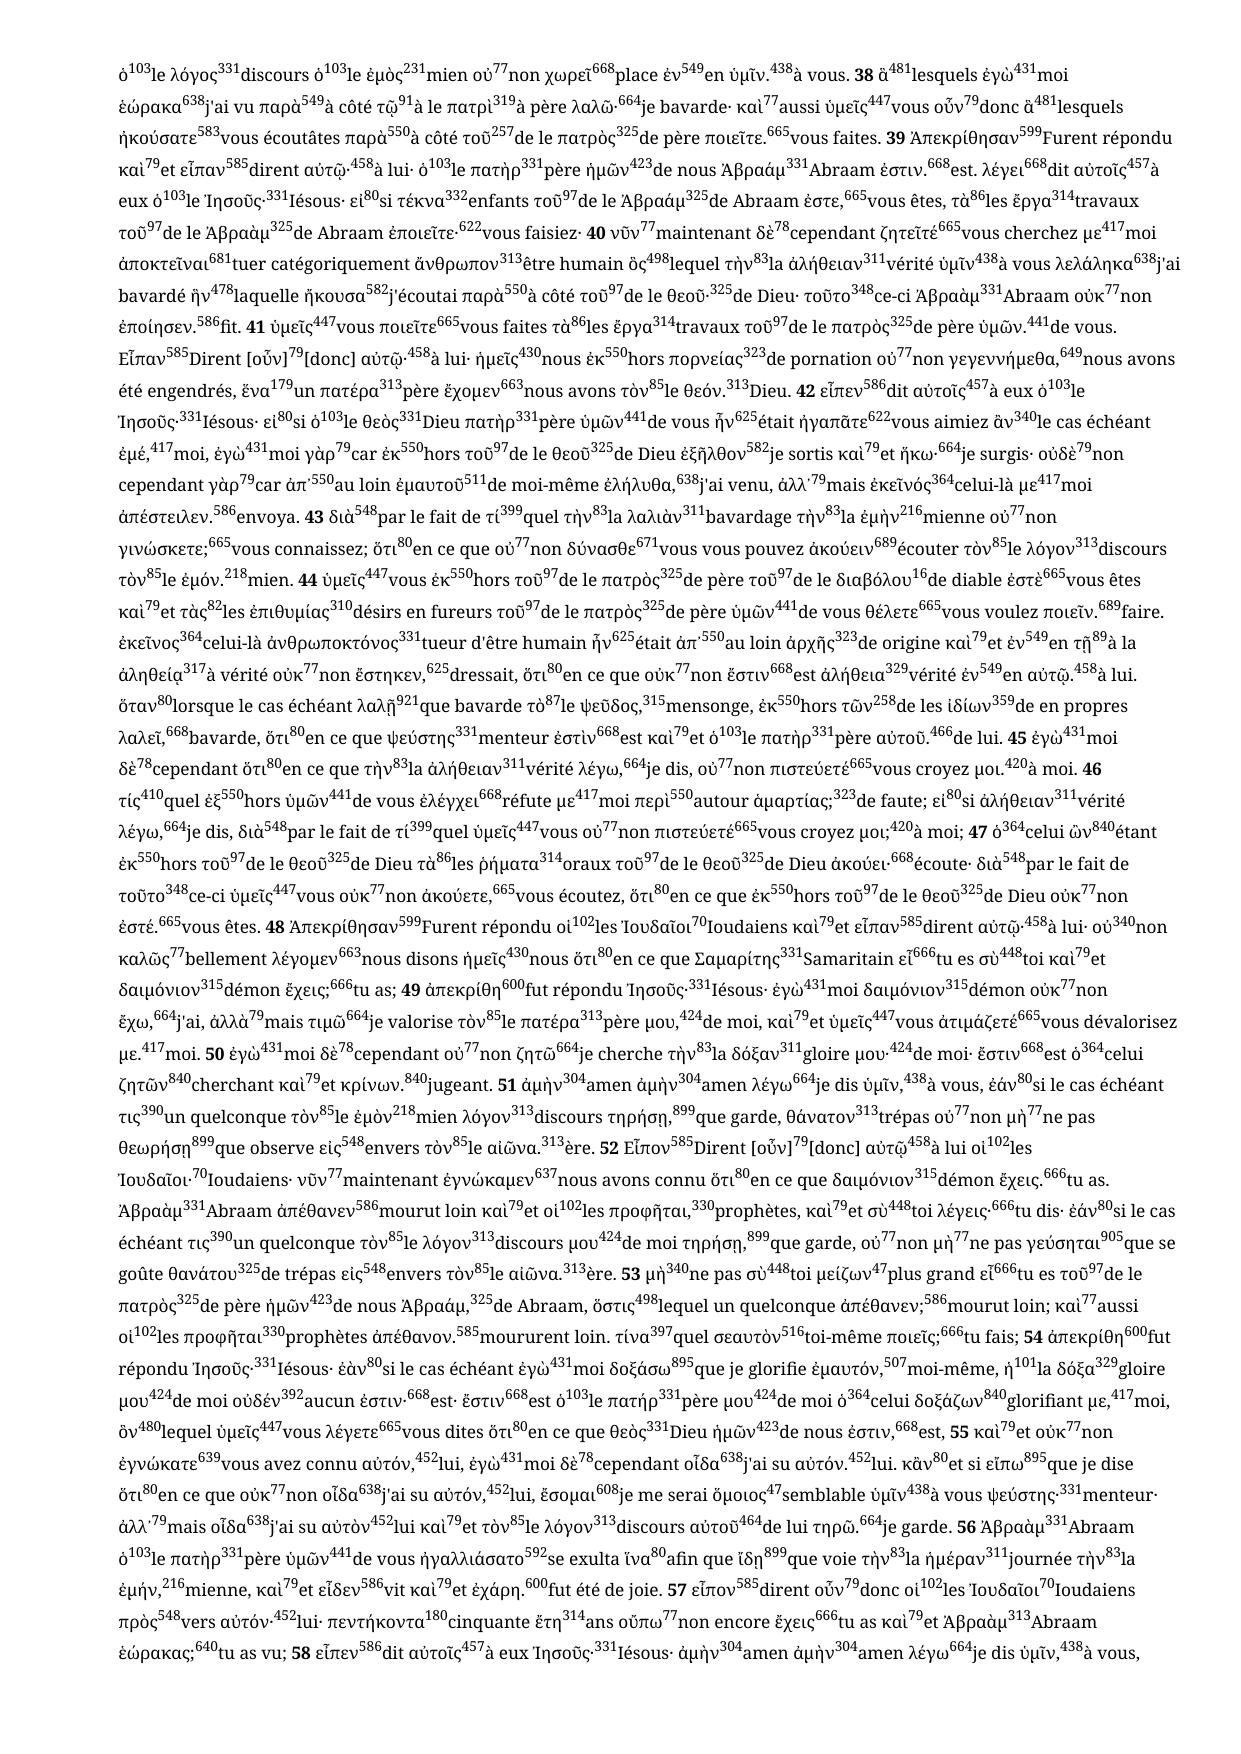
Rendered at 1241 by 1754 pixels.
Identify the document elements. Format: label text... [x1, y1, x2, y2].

text 1 Ἰησοῦς331Iésous δὲ78cependant ἐπορεύθη600fut allé εἰς548envers τὸ348ce ὄρος315montagne τῶν94de les ἐλαιῶν.322de oliviers. 2 Ὄρθρου325de Aube δὲ78cependant πάλιν77de nouveau παρεγένετο592se devint à côté εἰς548envers τὸ366ce ἱερὸν315sanctuaire καὶ79et πᾶς390tout ὁ103le λαὸς331peuple ἤρχετο631se venait πρὸς548vers αὐτόν,452lui, καὶ79et καθίσας721ayant assis ἐδίδασκεν625enseignait αὐτούς.451eux. 3 Ἄγουσιν667Conduisent δὲ78cependant οἱ468ceux γραμματεῖς312lettrés καὶ79et οἱ468ceux Φαρισαῖοι330Pharisiens γυναῖκα311femme ἐπὶ550sur μοιχείᾳ317à adultérations κατειλημμένην794ayante étée prise de haut en bas καὶ79et στήσαντες720ayants dressés αὐτὴν450elle ἐν549en μέσῳ61à au milieu 4 λέγουσιν667disent αὐτῷ·458à lui· διδάσκαλε,337enseignant, αὕτη154celle-ci ἡ101la γυνὴ329femme κατείληπται654a été pris de haut en bas ἐπ᾽548sur αὐτοφώρῳ12à qui se dénonce soi-même comme voleur μοιχευομένη·889étante adultérée· 5 ἐν549en δὲ78cependant τῷ91à le νόμῳ319à loi ἡμῖν419à nous Μωϋσῆς331Môusês ἐνετείλατο592se commanda τὰς82les τοιαύτας343telles λιθάζειν.689pierrer. σὺ448toi οὖν79donc τί163quel λέγεις;666tu dis; 6 τοῦτο366ce-ci δὲ78cependant ἔλεγον624disaient πειράζοντες839mettants en tentation αὐτόν,452lui, ἵνα80afin que ἔχωσιν920que aient κατηγορεῖν689accuser αὐτοῦ.464de lui. ὁ103le δὲ78cependant Ἰησοῦς331Iésous κάτω77vers le bas κύψας721ayant penché τῷ91à le δακτύλῳ319à doigt κατέγραφεν625graphait de haut en bas εἰς548envers τὴν83la γῆν.311terre. 7 ὡς80comme δὲ78cependant ἐπέμενον624restaient sur ἐρωτῶντες839sollicitants αὐτόν,452lui, ἀνέκυψεν586pencha de bas en haut καὶ79et εἶπεν586dit αὐτοῖς·457à eux· ὁ103le ἀναμάρτητος22sans faute ὑμῶν441de vous πρῶτος47premier ἐπ᾽548sur αὐτὴν450elle βαλέτω556jette λίθον.313pierre. 8 καὶ79et πάλιν77de nouveau κατακύψας721ayant penché de haut en bas ἔγραφεν625graphait εἰς548envers τὴν83la γῆν.311terre. 9 οἱ468ceux δὲ78cependant ἀκούσαντες720ayants écoutés ἐξήρχοντο630se sortaient εἷς197un καθ᾽547de haut en bas εἷς197un ἀρξάμενοι739se ayants originés ἀπὸ550au loin τῶν94de les πρεσβυτέρων64de plus anciens καὶ79et κατελείφθη600fut laissé en contrebas μόνος22seul καὶ79et ἡ101la γυνὴ329femme ἐν549en μέσῳ61à au milieu οὖσα.838étante. 10 ἀνακύψας721ayant penché de bas en haut δὲ78cependant ὁ103le Ἰησοῦς331Iésous εἶπεν586dit αὐτῇ·456à elle· γύναι,335femme, ποῦ77où? εἰσιν;667sont; οὐδείς390aucun σε437toi κατέκρινεν;586condamna; 11 ἡ101la δὲ78cependant εἶπεν·586dit· οὐδείς,390aucun, κύριε.337Maître. εἶπεν586dit δὲ78cependant ὁ103le Ἰησοῦς·331Iésous· οὐδὲ79non cependant ἐγώ431moi σε437toi κατακρίνω·668condamne· πορεύου,574te va, [καὶ]79[et] ἀπὸ550au loin τοῦ97de le νῦν77maintenant μηκέτι77ne pas plus ἁμάρτανε.⟧570faute.⟧ 12 Πάλιν77De nouveau οὖν79donc αὐτοῖς457à eux ἐλάλησεν586bavarda ὁ103le Ἰησοῦς331Iésous λέγων·840disant· ἐγώ431moi εἰμι664je suis τὸ105le φῶς333lumière τοῦ97de le κόσμου·325de monde· ὁ364celui ἀκολουθῶν840suivant ἐμοὶ420à moi οὐ77non μὴ77ne pas περιπατήσῃ899que piétine autour ἐν549en τῇ89à la σκοτίᾳ,317à ténèbre, ἀλλ᾽79mais ἕξει606aura τὸ87le φῶς315lumière τῆς95de la ζωῆς.323de vie. 13 Εἶπον585Dirent οὖν79donc αὐτῷ458à lui οἱ102les Φαρισαῖοι·330Pharisiens· σὺ448toi περὶ550autour σεαυτοῦ522de toi-même μαρτυρεῖς·666tu témoignes· ἡ101la μαρτυρία329déposition de témoignage σου442de toi οὐκ77non ἔστιν668est ἀληθής.45vrai. 14 ἀπεκρίθη600fut répondu Ἰησοῦς331Iésous καὶ79et εἶπεν586dit αὐτοῖς·457à eux· κἂν77et si ἐγὼ431moi μαρτυρῶ917que je témoigne περὶ550autour ἐμαυτοῦ,511de moi-même, ἀληθής45vrai ἐστιν668est ἡ101la μαρτυρία329déposition de témoignage μου,424de moi, ὅτι80en ce que οἶδα638j'ai su πόθεν77d'où? ἦλθον582je vins καὶ79et ποῦ77où? ὑπάγω·664je dirige en arrière· ὑμεῖς447vous δὲ78cependant οὐκ77non οἴδατε639vous avez su πόθεν77d'où? ἔρχομαι670je me viens ἢ79ou ποῦ77où? ὑπάγω.664je dirige en arrière. 15 ὑμεῖς447vous κατὰ548selon τὴν83la σάρκα311chair κρίνετε,665vous jugez, ἐγὼ431moi οὐ77non κρίνω664je juge οὐδένα.373aucun. 16 καὶ77aussi ἐὰν80si le cas échéant κρίνω917que je juge δὲ78cependant ἐγώ,431moi, ἡ101la κρίσις329jugement ἡ101la ἐμὴ229mienne ἀληθινή45véritable ἐστιν,668est, ὅτι80en ce que μόνος390seul οὐκ77non εἰμί,664je suis, ἀλλ᾽79mais ἐγὼ431moi καὶ79et ὁ103le πέμψας721ayant mandé με417moi πατήρ.331père. 17 καὶ77aussi ἐν549en τῷ91à le νόμῳ319à loi δὲ78cependant τῷ91à le ὑμετέρῳ236à votre γέγραπται654a été graphé ὅτι80en ce que δύο190de deux ἀνθρώπων324de êtres humains ἡ101la μαρτυρία329déposition de témoignage ἀληθής45vrai ἐστιν.668est. 18 ἐγώ431moi εἰμι664je suis ὁ364celui μαρτυρῶν840témoignant περὶ550autour ἐμαυτοῦ511de moi-même καὶ79et μαρτυρεῖ668témoigne περὶ550autour ἐμοῦ424de moi ὁ103le πέμψας721ayant mandé με417moi πατήρ.331père. 19 ἔλεγον624disaient οὖν79donc αὐτῷ·458à lui· ποῦ77où? ἐστιν668est ὁ103le πατήρ331père σου;442de toi; ἀπεκρίθη600fut répondu Ἰησοῦς·331Iésous· οὔτε79ni ἐμὲ417moi οἴδατε639vous avez su οὔτε79ni τὸν85le πατέρα313père μου·424de moi· εἰ80si ἐμὲ417moi ᾔδειτε,656vous aviez su, καὶ77aussi τὸν85le πατέρα313père μου424de moi ἂν340le cas échéant ᾔδειτε.656vous aviez su. 20 Ταῦτα139Ces-ci τὰ86les ῥήματα314oraux ἐλάλησεν586bavarda ἐν549en τῷ93à le γαζοφυλακίῳ321à gazophylacium διδάσκων840enseignant ἐν549en τῷ93à le ἱερῷ·321à sanctuaire· καὶ79et οὐδεὶς390aucun ἐπίασεν586saisit αὐτόν,452lui, ὅτι80en ce que οὔπω77non encore ἐληλύθει659avait venu ἡ101la ὥρα329heure αὐτοῦ.464de lui. 21 Εἶπεν586Dit οὖν79donc πάλιν77de nouveau αὐτοῖς·457à eux· ἐγὼ431moi ὑπάγω664je dirige en arrière καὶ79et ζητήσετέ603vous chercherez με,417moi, καὶ79et ἐν549en τῇ89à la ἁμαρτίᾳ317à faute ὑμῶν441de vous ἀποθανεῖσθε·609vous vous mourrez loin· ὅπου80là où ἐγὼ431moi ὑπάγω664je dirige en arrière ὑμεῖς447vous οὐ77non δύνασθε671vous vous pouvez ἐλθεῖν.681venir. 22 ἔλεγον624disaient οὖν79donc οἱ102les Ἰουδαῖοι·70Ioudaiens· μήτι340ne serait-ce que ἀποκτενεῖ606tuera catégoriquement ἑαυτόν,528lui-même, ὅτι80en ce que λέγει·668dit· ὅπου80là où ἐγὼ431moi ὑπάγω664je dirige en arrière ὑμεῖς447vous οὐ77non δύνασθε671vous vous pouvez ἐλθεῖν;681venir; 23 καὶ79et ἔλεγεν625disait αὐτοῖς·457à eux· ὑμεῖς447vous ἐκ550hors τῶν359de ces κάτω77vers le bas ἐστέ,665vous êtes, ἐγὼ431moi ἐκ550hors τῶν359de ces ἄνω77en haut εἰμί·664je suis· ὑμεῖς447vous ἐκ550hors τούτου150de celui-ci τοῦ97de le κόσμου325de monde ἐστέ,665vous êtes, ἐγὼ431moi οὐκ77non εἰμὶ664je suis ἐκ550hors τοῦ97de le κόσμου325de monde τούτου.150de celui-ci. 24 εἶπον582je dis οὖν79donc ὑμῖν438à vous ὅτι80en ce que ἀποθανεῖσθε609vous vous mourrez loin ἐν549en ταῖς88à les ἁμαρτίαις316à fautes ὑμῶν·441de vous· ἐὰν80si le cas échéant γὰρ79car μὴ77ne pas πιστεύσητε896que vous croyiez ὅτι80en ce que ἐγώ431moi εἰμι,664je suis, ἀποθανεῖσθε609vous vous mourrez loin ἐν549en ταῖς88à les ἁμαρτίαις316à fautes ὑμῶν.441de vous. 25 Ἔλεγον624Disaient οὖν79donc αὐτῷ·458à lui· σὺ448toi τίς410quel εἶ;666tu es; εἶπεν586dit αὐτοῖς457à eux ὁ103le Ἰησοῦς·331Iésous· τὴν83la ἀρχὴν311origine ὅ482lequel τι375un quelconque καὶ77aussi λαλῶ664je bavarde ὑμῖν;438à vous; 26 πολλὰ374nombreux ἔχω664j'ai περὶ550autour ὑμῶν441de vous λαλεῖν689bavarder καὶ79et κρίνειν,689juger, ἀλλ᾽79mais ὁ364celui πέμψας721ayant mandé με417moi ἀληθής47vrai ἐστιν,668est, κἀγὼ431et moi ἃ481lesquels ἤκουσα582j'écoutai παρ᾽550à côté αὐτοῦ464de lui ταῦτα347ces-ci λαλῶ664je bavarde εἰς548envers τὸν85le κόσμον.313monde. 27 οὐκ77non ἔγνωσαν585connurent ὅτι80en ce que τὸν85le πατέρα313père αὐτοῖς457à eux ἔλεγεν.625disait. 28 εἶπεν586dit οὖν79donc [αὐτοῖς]457[à eux] ὁ103le Ἰησοῦς·331Iésous· ὅτι80en ce que ὅταν80lorsque le cas échéant ὑψώσητε896que vous haussiez τὸν85le υἱὸν313fils τοῦ97de le ἀνθρώπου,325de être humain, τότε77alors γνώσεσθε609vous vous connaîtrez ὅτι80en ce que ἐγώ431moi εἰμι,664je suis, καὶ79et ἀπ᾽550au loin ἐμαυτοῦ511de moi-même ποιῶ664je fais οὐδέν,375aucun, ἀλλὰ79mais καθὼς77de haut en bas comme ἐδίδαξέν586enseigna με417moi ὁ103le πατὴρ331père ταῦτα347ces-ci λαλῶ.664je bavarde. 29 καὶ79et ὁ364celui πέμψας721ayant mandé με417moi μετ᾽550avec ἐμοῦ424de moi ἐστιν·668est· οὐκ77non ἀφῆκέν586abandonna με417moi μόνον,115seul, ὅτι80en ce que ἐγὼ431moi τὰ86les ἀρεστὰ54agréables αὐτῷ458à lui ποιῶ664je fais πάντοτε.77en tout moment. 30 Ταῦτα347Ces-ci αὐτοῦ464de lui λαλοῦντος834de bavardant πολλοὶ389nombreux ἐπίστευσαν585crurent εἰς548envers αὐτόν.452lui. 31 Ἔλεγεν625Disait οὖν79donc ὁ103le Ἰησοῦς331Iésous πρὸς548vers τοὺς345ceux πεπιστευκότας769ayants crus αὐτῷ458à lui Ἰουδαίους·52Ioudaiens· ἐὰν80si le cas échéant ὑμεῖς447vous μείνητε896que vous restiez ἐν549en τῷ91à le λόγῳ319à discours τῷ91à le ἐμῷ,224à mien, ἀληθῶς77vraiment μαθηταί330disciples μού424de moi ἐστε665vous êtes 32 καὶ79et γνώσεσθε609vous vous connaîtrez τὴν83la ἀλήθειαν,311vérité, καὶ79et ἡ101la ἀλήθεια329vérité ἐλευθερώσει606libérera ὑμᾶς.436vous. 33 ἀπεκρίθησαν599furent répondu πρὸς548vers αὐτόν·452lui· σπέρμα333semence Ἀβραάμ325de Abraam ἐσμεν663nous sommes καὶ79et οὐδενὶ378à aucun δεδουλεύκαμεν637nous avons été esclaves πώποτε·77jamais à un moment· πῶς77comment? σὺ448toi λέγεις666tu dis ὅτι80en ce que ἐλεύθεροι46libres γενήσεσθε;609vous vous deviendrez; 34 ἀπεκρίθη600fut répondu αὐτοῖς457à eux ὁ103le Ἰησοῦς·331Iésous· ἀμὴν304amen ἀμὴν304amen λέγω664je dis ὑμῖν438à vous ὅτι80en ce que πᾶς390tout ὁ364celui ποιῶν840faisant τὴν83la ἁμαρτίαν311faute δοῦλός331mâle esclave ἐστιν668est τῆς95de la ἁμαρτίας.323de faute. 35 ὁ103le δὲ78cependant δοῦλος331mâle esclave οὐ77non μένει668reste ἐν549en τῇ89à la οἰκίᾳ317à maison d'habitation εἰς548envers τὸν85le αἰῶνα,313ère, ὁ103le υἱὸς331fils μένει668reste εἰς548envers τὸν85le αἰῶνα.313ère. 36 ἐὰν80si le cas échéant οὖν79donc ὁ103le υἱὸς331fils ὑμᾶς436vous ἐλευθερώσῃ,899que libère, ὄντως77réellement ἐλεύθεροι46libres ἔσεσθε.609vous vous serez. 37 Οἶδα638J'ai su ὅτι80en ce que σπέρμα333semence Ἀβραάμ325de Abraam ἐστε·665vous êtes· ἀλλὰ79mais ζητεῖτέ665vous cherchez με417moi ἀποκτεῖναι,681tuer catégoriquement, ὅτι80en ce que ὁ103le λόγος331discours ὁ103le ἐμὸς231mien οὐ77non χωρεῖ668place ἐν549en ὑμῖν.438à vous. 38 ἃ481lesquels ἐγὼ431moi ἑώρακα638j'ai vu παρὰ549à côté τῷ91à le πατρὶ319à père λαλῶ·664je bavarde· καὶ77aussi ὑμεῖς447vous οὖν79donc ἃ481lesquels ἠκούσατε583vous écoutâtes παρὰ550à côté τοῦ257de le πατρὸς325de père ποιεῖτε.665vous faites. 39 Ἀπεκρίθησαν599Furent répondu καὶ79et εἶπαν585dirent αὐτῷ·458à lui· ὁ103le πατὴρ331père ἡμῶν423de nous Ἀβραάμ331Abraam ἐστιν.668est. λέγει668dit αὐτοῖς457à eux ὁ103le Ἰησοῦς·331Iésous· εἰ80si τέκνα332enfants τοῦ97de le Ἀβραάμ325de Abraam ἐστε,665vous êtes, τὰ86les ἔργα314travaux τοῦ97de le Ἀβραὰμ325de Abraam ἐποιεῖτε·622vous faisiez· 40 νῦν77maintenant δὲ78cependant ζητεῖτέ665vous cherchez με417moi ἀποκτεῖναι681tuer catégoriquement ἄνθρωπον313être humain ὃς498lequel τὴν83la ἀλήθειαν311vérité ὑμῖν438à vous λελάληκα638j'ai bavardé ἣν478laquelle ἤκουσα582j'écoutai παρὰ550à côté τοῦ97de le θεοῦ·325de Dieu· τοῦτο348ce-ci Ἀβραὰμ331Abraam οὐκ77non ἐποίησεν.586fit. 41 ὑμεῖς447vous ποιεῖτε665vous faites τὰ86les ἔργα314travaux τοῦ97de le πατρὸς325de père ὑμῶν.441de vous. Εἶπαν585Dirent [οὖν]79[donc] αὐτῷ·458à lui· ἡμεῖς430nous ἐκ550hors πορνείας323de pornation οὐ77non γεγεννήμεθα,649nous avons été engendrés, ἕνα179un πατέρα313père ἔχομεν663nous avons τὸν85le θεόν.313Dieu. 42 εἶπεν586dit αὐτοῖς457à eux ὁ103le Ἰησοῦς·331Iésous· εἰ80si ὁ103le θεὸς331Dieu πατὴρ331père ὑμῶν441de vous ἦν625était ἠγαπᾶτε622vous aimiez ἂν340le cas échéant ἐμέ,417moi, ἐγὼ431moi γὰρ79car ἐκ550hors τοῦ97de le θεοῦ325de Dieu ἐξῆλθον582je sortis καὶ79et ἥκω·664je surgis· οὐδὲ79non cependant γὰρ79car ἀπ᾽550au loin ἐμαυτοῦ511de moi-même ἐλήλυθα,638j'ai venu, ἀλλ᾽79mais ἐκεῖνός364celui-là με417moi ἀπέστειλεν.586envoya. 43 διὰ548par le fait de τί399quel τὴν83la λαλιὰν311bavardage τὴν83la ἐμὴν216mienne οὐ77non γινώσκετε;665vous connaissez; ὅτι80en ce que οὐ77non δύνασθε671vous vous pouvez ἀκούειν689écouter τὸν85le λόγον313discours τὸν85le ἐμόν.218mien. 44 ὑμεῖς447vous ἐκ550hors τοῦ97de le πατρὸς325de père τοῦ97de le διαβόλου16de diable ἐστὲ665vous êtes καὶ79et τὰς82les ἐπιθυμίας310désirs en fureurs τοῦ97de le πατρὸς325de père ὑμῶν441de vous θέλετε665vous voulez ποιεῖν.689faire. ἐκεῖνος364celui-là ἀνθρωποκτόνος331tueur d'être humain ἦν625était ἀπ᾽550au loin ἀρχῆς323de origine καὶ79et ἐν549en τῇ89à la ἀληθείᾳ317à vérité οὐκ77non ἔστηκεν,625dressait, ὅτι80en ce que οὐκ77non ἔστιν668est ἀλήθεια329vérité ἐν549en αὐτῷ.458à lui. ὅταν80lorsque le cas échéant λαλῇ921que bavarde τὸ87le ψεῦδος,315mensonge, ἐκ550hors τῶν258de les ἰδίων359de en propres λαλεῖ,668bavarde, ὅτι80en ce que ψεύστης331menteur ἐστὶν668est καὶ79et ὁ103le πατὴρ331père αὐτοῦ.466de lui. 45 ἐγὼ431moi δὲ78cependant ὅτι80en ce que τὴν83la ἀλήθειαν311vérité λέγω,664je dis, οὐ77non πιστεύετέ665vous croyez μοι.420à moi. 46 τίς410quel ἐξ550hors ὑμῶν441de vous ἐλέγχει668réfute με417moi περὶ550autour ἁμαρτίας;323de faute; εἰ80si ἀλήθειαν311vérité λέγω,664je dis, διὰ548par le fait de τί399quel ὑμεῖς447vous οὐ77non πιστεύετέ665vous croyez μοι;420à moi; 47 ὁ364celui ὢν840étant ἐκ550hors τοῦ97de le θεοῦ325de Dieu τὰ86les ῥήματα314oraux τοῦ97de le θεοῦ325de Dieu ἀκούει·668écoute· διὰ548par le fait de τοῦτο348ce-ci ὑμεῖς447vous οὐκ77non ἀκούετε,665vous écoutez, ὅτι80en ce que ἐκ550hors τοῦ97de le θεοῦ325de Dieu οὐκ77non ἐστέ.665vous êtes. 48 Ἀπεκρίθησαν599Furent répondu οἱ102les Ἰουδαῖοι70Ioudaiens καὶ79et εἶπαν585dirent αὐτῷ·458à lui· οὐ340non καλῶς77bellement λέγομεν663nous disons ἡμεῖς430nous ὅτι80en ce que Σαμαρίτης331Samaritain εἶ666tu es σὺ448toi καὶ79et δαιμόνιον315démon ἔχεις;666tu as; 49 ἀπεκρίθη600fut répondu Ἰησοῦς·331Iésous· ἐγὼ431moi δαιμόνιον315démon οὐκ77non ἔχω,664j'ai, ἀλλὰ79mais τιμῶ664je valorise τὸν85le πατέρα313père μου,424de moi, καὶ79et ὑμεῖς447vous ἀτιμάζετέ665vous dévalorisez με.417moi. 50 ἐγὼ431moi δὲ78cependant οὐ77non ζητῶ664je cherche τὴν83la δόξαν311gloire μου·424de moi· ἔστιν668est ὁ364celui ζητῶν840cherchant καὶ79et κρίνων.840jugeant. 51 ἀμὴν304amen ἀμὴν304amen λέγω664je dis ὑμῖν,438à vous, ἐάν80si le cas échéant τις390un quelconque τὸν85le ἐμὸν218mien λόγον313discours τηρήσῃ,899que garde, θάνατον313trépas οὐ77non μὴ77ne pas θεωρήσῃ899que observe εἰς548envers τὸν85le αἰῶνα.313ère. 52 Εἶπον585Dirent [οὖν]79[donc] αὐτῷ458à lui οἱ102les Ἰουδαῖοι·70Ioudaiens· νῦν77maintenant ἐγνώκαμεν637nous avons connu ὅτι80en ce que δαιμόνιον315démon ἔχεις.666tu as. Ἀβραὰμ331Abraam ἀπέθανεν586mourut loin καὶ79et οἱ102les προφῆται,330prophètes, καὶ79et σὺ448toi λέγεις·666tu dis· ἐάν80si le cas échéant τις390un quelconque τὸν85le λόγον313discours μου424de moi τηρήσῃ,899que garde, οὐ77non μὴ77ne pas γεύσηται905que se goûte θανάτου325de trépas εἰς548envers τὸν85le αἰῶνα.313ère. 53 μὴ340ne pas σὺ448toi μείζων47plus grand εἶ666tu es τοῦ97de le πατρὸς325de père ἡμῶν423de nous Ἀβραάμ,325de Abraam, ὅστις498lequel un quelconque ἀπέθανεν;586mourut loin; καὶ77aussi οἱ102les προφῆται330prophètes ἀπέθανον.585moururent loin. τίνα397quel σεαυτὸν516toi-même ποιεῖς;666tu fais; 54 ἀπεκρίθη600fut répondu Ἰησοῦς·331Iésous· ἐὰν80si le cas échéant ἐγὼ431moi δοξάσω895que je glorifie ἐμαυτόν,507moi-même, ἡ101la δόξα329gloire μου424de moi οὐδέν392aucun ἐστιν·668est· ἔστιν668est ὁ103le πατήρ331père μου424de moi ὁ364celui δοξάζων840glorifiant με,417moi, ὃν480lequel ὑμεῖς447vous λέγετε665vous dites ὅτι80en ce que θεὸς331Dieu ἡμῶν423de nous ἐστιν,668est, 55 καὶ79et οὐκ77non ἐγνώκατε639vous avez connu αὐτόν,452lui, ἐγὼ431moi δὲ78cependant οἶδα638j'ai su αὐτόν.452lui. κἂν80et si εἴπω895que je dise ὅτι80en ce que οὐκ77non οἶδα638j'ai su αὐτόν,452lui, ἔσομαι608je me serai ὅμοιος47semblable ὑμῖν438à vous ψεύστης·331menteur· ἀλλ᾽79mais οἶδα638j'ai su αὐτὸν452lui καὶ79et τὸν85le λόγον313discours αὐτοῦ464de lui τηρῶ.664je garde. 56 Ἀβραὰμ331Abraam ὁ103le πατὴρ331père ὑμῶν441de vous ἠγαλλιάσατο592se exulta ἵνα80afin que ἴδῃ899que voie τὴν83la ἡμέραν311journée τὴν83la ἐμήν,216mienne, καὶ79et εἶδεν586vit καὶ79et ἐχάρη.600fut été de joie. 57 εἶπον585dirent οὖν79donc οἱ102les Ἰουδαῖοι70Ioudaiens πρὸς548vers αὐτόν·452lui· πεντήκοντα180cinquante ἔτη314ans οὔπω77non encore ἔχεις666tu as καὶ79et Ἀβραὰμ313Abraam ἑώρακας;640tu as vu; 58 εἶπεν586dit αὐτοῖς457à eux Ἰησοῦς·331Iésous· ἀμὴν304amen ἀμὴν304amen λέγω664je dis ὑμῖν,438à vous, πρὶν80avant Ἀβραὰμ313Abraam γενέσθαι682se devenir ἐγὼ431moi εἰμί.664je suis. 59 Ἦραν585Levèrent οὖν79donc λίθους312pierres ἵνα80afin que βάλωσιν898que jettent ἐπ᾽548sur αὐτόν.452lui. Ἰησοῦς331Iésous δὲ78cependant ἐκρύβη600fut caché καὶ79et ἐξῆλθεν586sortit ἐκ550hors τοῦ99de le ἱεροῦ.327de sanctuaire. [118, 59, 1181, 1665]
